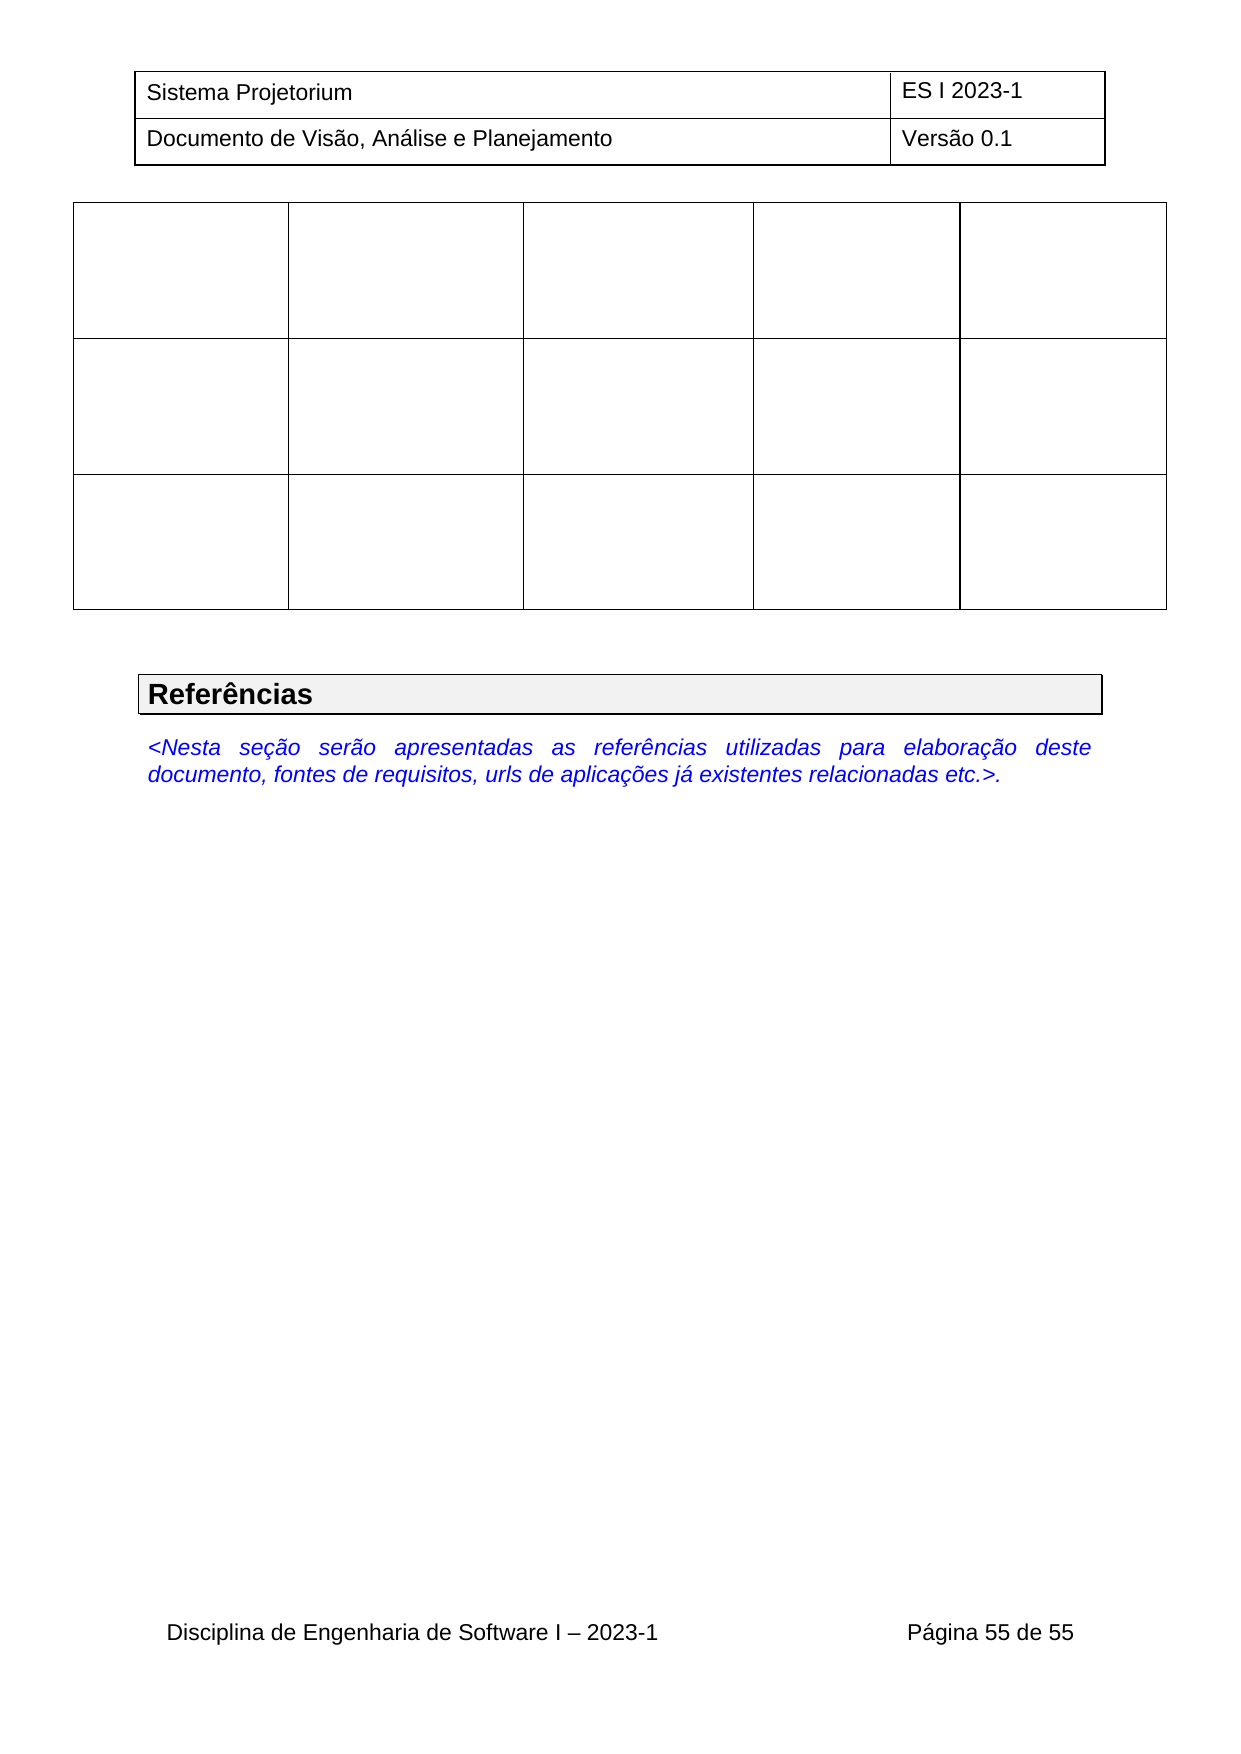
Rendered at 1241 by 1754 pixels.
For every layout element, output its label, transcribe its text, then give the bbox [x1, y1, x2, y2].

table_cell [524, 475, 753, 609]
table_cell [289, 339, 523, 473]
text <Nesta seção serão apresentadas as referências utilizadas para elaboração deste documento, fontes de requisitos, urls de aplicações já existentes relacionadas etc.>. [148, 734, 1092, 787]
subtitle Referências [139, 675, 1101, 713]
table_cell [524, 203, 753, 338]
table_cell [74, 339, 288, 473]
table_cell [961, 339, 1166, 473]
table_cell [961, 203, 1166, 338]
table_cell [754, 475, 959, 609]
table_cell [74, 203, 288, 338]
table_cell [754, 339, 959, 473]
table_cell [524, 339, 753, 473]
table_cell [754, 203, 959, 338]
table_cell [961, 475, 1166, 609]
table_cell [289, 203, 523, 338]
table_cell [289, 475, 523, 609]
table_cell [74, 475, 288, 609]
